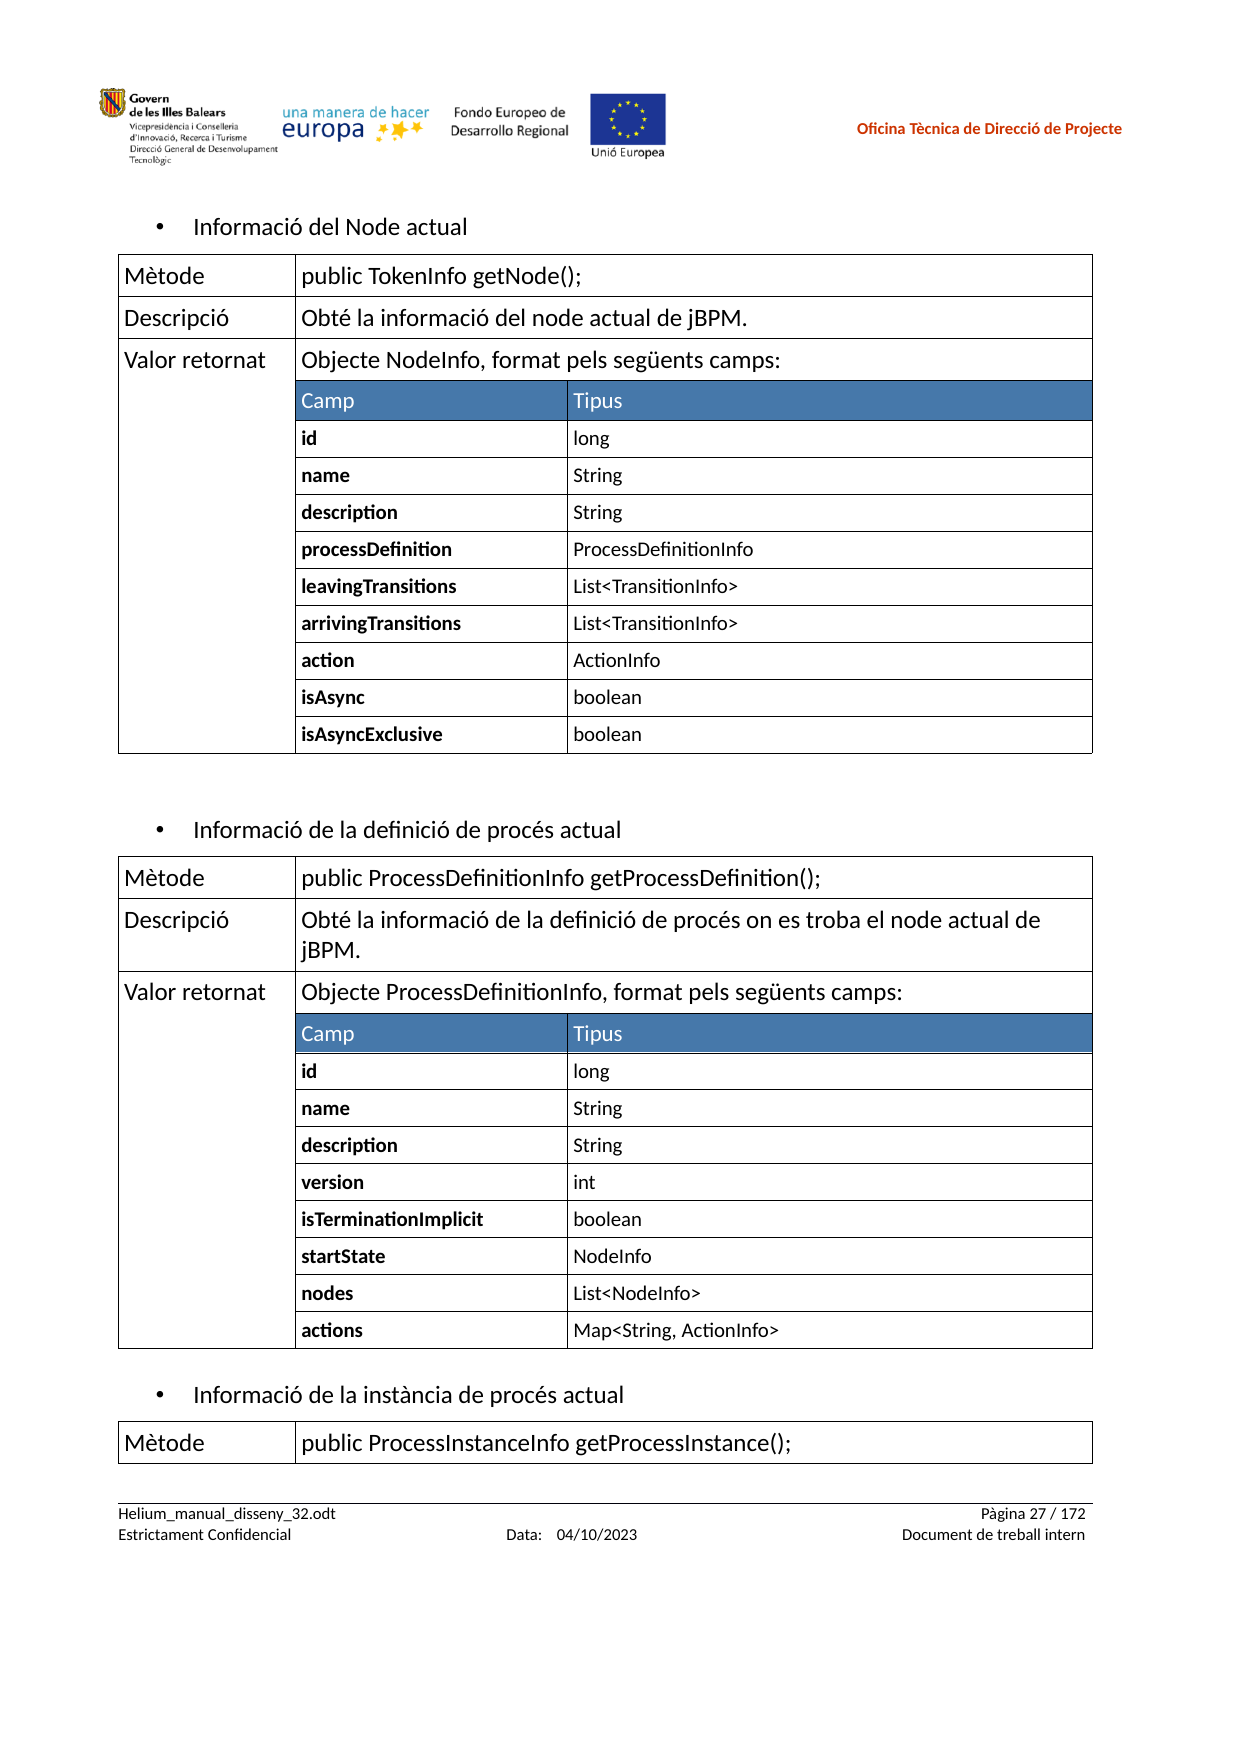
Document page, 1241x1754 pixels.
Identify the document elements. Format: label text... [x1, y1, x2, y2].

table_cell List<NodeInfo> [568, 1275, 1092, 1311]
table_cell long [568, 421, 1092, 457]
table_cell Valor retornat [119, 339, 295, 753]
table_header Mètode [119, 857, 295, 898]
table_cell name [296, 458, 567, 494]
table_cell description [296, 495, 567, 531]
table_cell id [296, 1054, 567, 1089]
table_cell ProcessDefinitionInfo [568, 532, 1092, 568]
table_cell isAsyncExclusive [296, 717, 567, 753]
table_cell int [568, 1164, 1092, 1200]
table_cell boolean [568, 717, 1092, 753]
table_cell version [296, 1164, 567, 1200]
table_cell id [296, 421, 567, 457]
table_cell Valor retornat [119, 972, 295, 1348]
table_cell boolean [568, 680, 1092, 716]
table_cell String [568, 1090, 1092, 1126]
table_cell Map<String, ActionInfo> [568, 1312, 1092, 1348]
table_header public TokenInfo getNode(); [296, 255, 1092, 296]
table_cell List<TransitionInfo> [568, 569, 1092, 605]
table_cell String [568, 458, 1092, 494]
table_cell Camp [296, 1014, 567, 1052]
table_cell Tipus [568, 381, 1092, 420]
table_cell Objecte ProcessDefinitionInfo, format pels següents camps: [296, 972, 1092, 1013]
list Informació de la instància de procés actual [156, 1379, 1122, 1409]
table_cell leavingTransitions [296, 569, 567, 605]
table_cell boolean [568, 1201, 1092, 1237]
table_cell processDefinition [296, 532, 567, 568]
list Informació de la definició de procés actual [156, 814, 1122, 844]
table_cell arrivingTransitions [296, 606, 567, 642]
table_cell String [568, 495, 1092, 531]
table_cell Tipus [568, 1014, 1092, 1052]
table_cell isTerminationImplicit [296, 1201, 567, 1237]
table_cell action [296, 643, 567, 679]
table_header Mètode [119, 1422, 295, 1463]
table_cell Descripció [119, 899, 295, 971]
table_cell Objecte NodeInfo, format pels següents camps: [296, 339, 1092, 380]
table_cell isAsync [296, 680, 567, 716]
table_cell Camp [296, 381, 567, 420]
table_cell long [568, 1054, 1092, 1089]
table_cell actions [296, 1312, 567, 1348]
list Informació del Node actual [156, 211, 1122, 241]
table_cell Descripció [119, 297, 295, 338]
picture [99, 87, 668, 166]
table_cell name [296, 1090, 567, 1126]
table_cell Obté la informació de la definició de procés on es troba el node actual de jBPM. [296, 899, 1092, 971]
table_cell description [296, 1127, 567, 1163]
table_cell ActionInfo [568, 643, 1092, 679]
table_cell String [568, 1127, 1092, 1163]
table_header public ProcessDefinitionInfo getProcessDefinition(); [296, 857, 1092, 898]
table_cell List<TransitionInfo> [568, 606, 1092, 642]
table_header public ProcessInstanceInfo getProcessInstance(); [296, 1422, 1092, 1463]
table_cell startState [296, 1238, 567, 1274]
table_cell Obté la informació del node actual de jBPM. [296, 297, 1092, 338]
table_cell nodes [296, 1275, 567, 1311]
table_header Mètode [119, 255, 295, 296]
table_cell NodeInfo [568, 1238, 1092, 1274]
